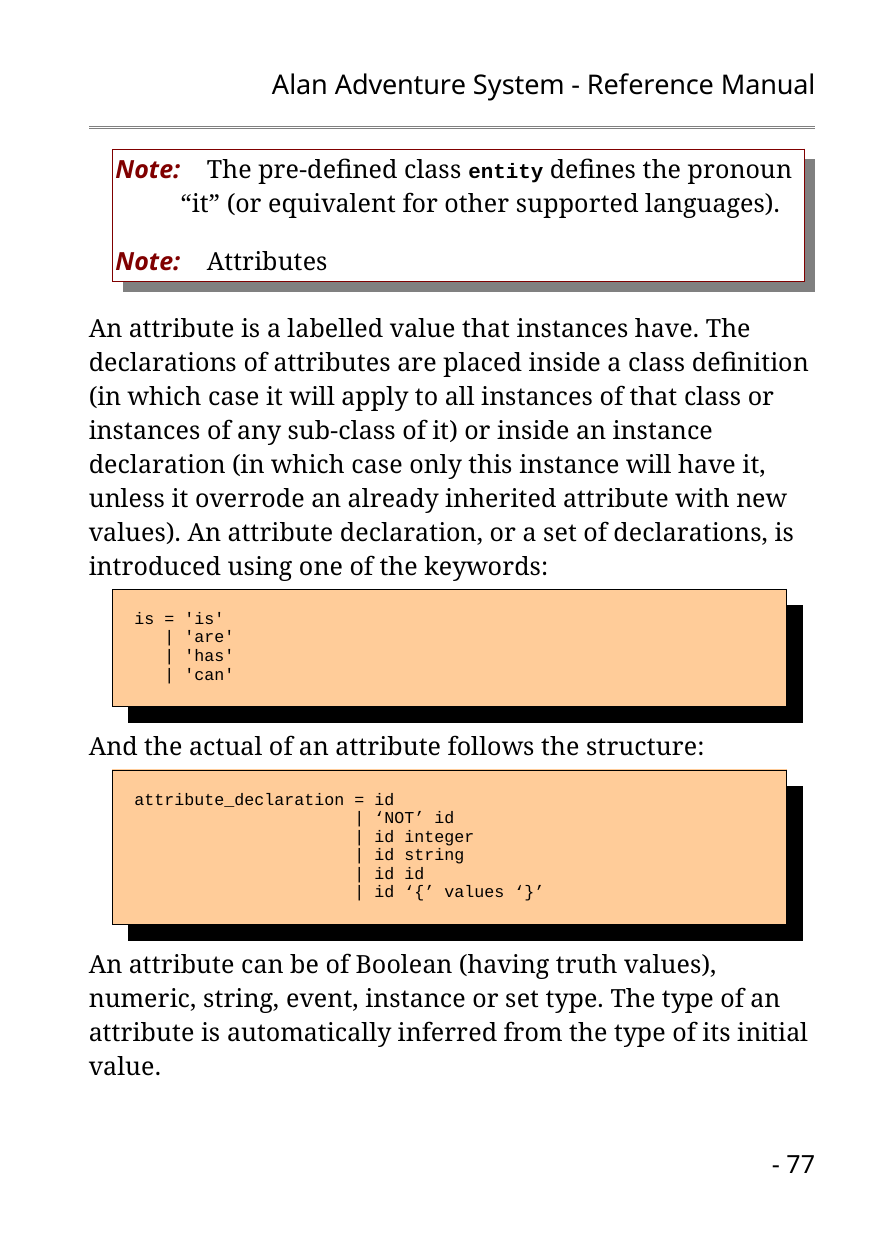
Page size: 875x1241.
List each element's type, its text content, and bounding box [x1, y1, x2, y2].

text attribute_declaration = id | ‘NOT’ id | id integer | id string | id id | id ‘{’ values ‘}’ [113, 771, 786, 924]
list The pre-defined class entity defines the pronoun “it” (or equivalent for other supported languages). [113, 150, 804, 219]
text is = 'is' | 'are' | 'has' | 'can' [113, 590, 786, 706]
text An at­tribute can be of Boolean (having truth values), numeric, string, event, instance or set type. The type of an attribute is automatically inferred from the type of its initial value. [88, 947, 815, 1083]
text And the actual of an attribute follows the structure: [88, 729, 815, 763]
text An attribute is a labelled value that instances have. The declarations of attributes are placed inside a class definition (in which case it will apply to all instances of that class or instances of any sub-class of it) or inside an instance declaration (in which case only this instance will have it, unless it overrode an already inherited attribute with new values). An attribute declaration, or a set of declarations, is introduced using one of the keywords: [88, 311, 815, 582]
